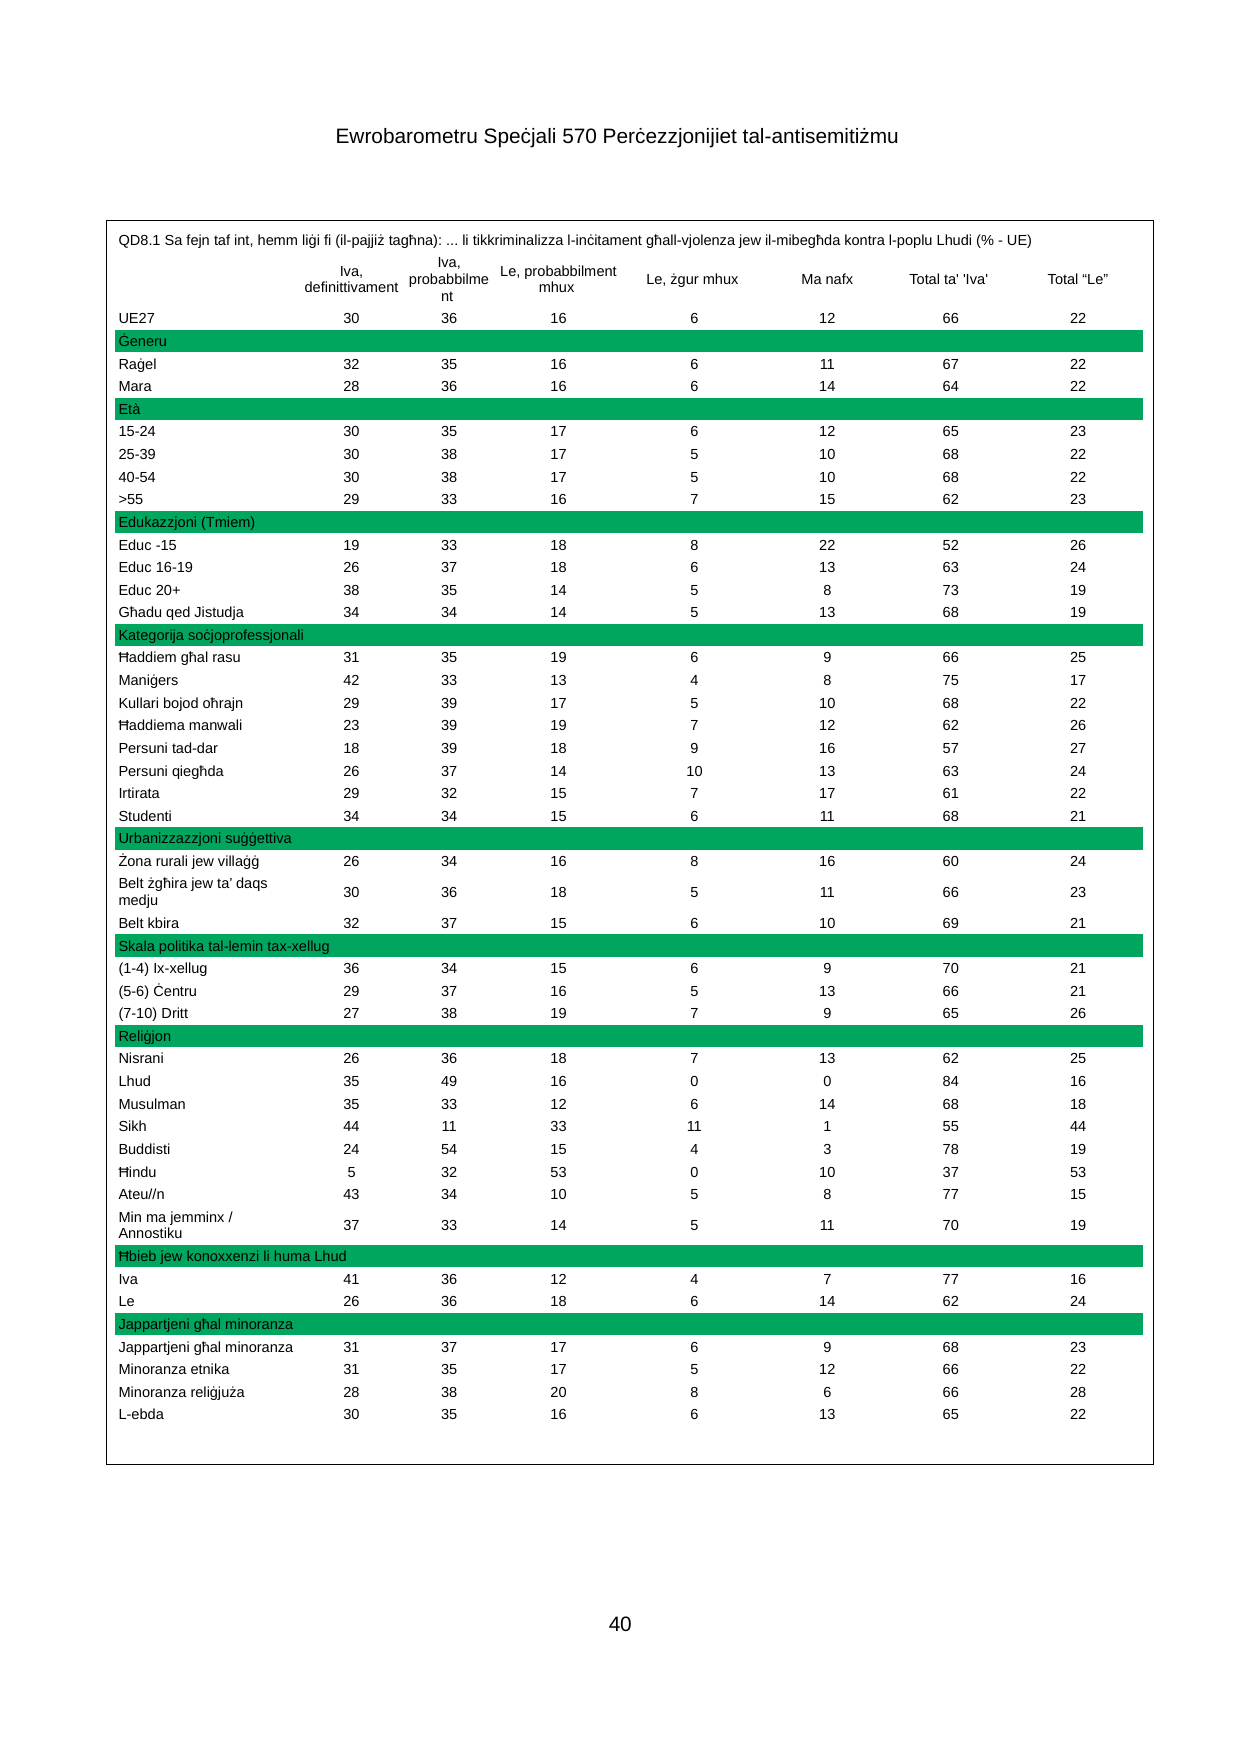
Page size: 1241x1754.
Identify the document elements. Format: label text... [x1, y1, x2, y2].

table_cell Iva, probabbilment [404, 251, 493, 307]
table_cell 22 [1012, 307, 1143, 330]
table_cell 35 [404, 579, 493, 601]
table_cell 66 [889, 980, 1012, 1002]
table_cell 77 [889, 1183, 1012, 1206]
table_cell 66 [889, 1381, 1012, 1403]
table_cell 11 [765, 353, 889, 375]
table_cell Ma nafx [765, 251, 889, 307]
table_cell 64 [889, 375, 1012, 398]
table_cell 26 [1012, 1002, 1143, 1025]
table_cell 24 [298, 1138, 404, 1160]
table_cell Ħaddiem għal rasu [115, 646, 298, 669]
table_cell 18 [1012, 1093, 1143, 1115]
table_cell 4 [623, 669, 765, 691]
table_cell 6 [623, 1335, 765, 1358]
table_cell 10 [765, 465, 889, 488]
table_cell 37 [404, 1335, 493, 1358]
table_cell 16 [765, 737, 889, 759]
table_cell Minoranza reliġjuża [115, 1381, 298, 1403]
table_cell 38 [298, 579, 404, 601]
table_cell 6 [623, 375, 765, 398]
table_cell 16 [494, 1070, 623, 1092]
table_cell Total ta' 'Iva' [889, 251, 1012, 307]
table_cell 61 [889, 782, 1012, 804]
table_cell 14 [494, 601, 623, 624]
table_cell 12 [494, 1093, 623, 1115]
table_cell Għadu qed Jistudja [115, 601, 298, 624]
table_cell 29 [298, 691, 404, 714]
table_cell 36 [404, 872, 493, 912]
table_cell 78 [889, 1138, 1012, 1160]
table_cell 9 [765, 646, 889, 669]
table_cell 22 [1012, 1358, 1143, 1381]
table_cell Mara [115, 375, 298, 398]
table_cell 1 [765, 1115, 889, 1138]
table_cell Minoranza etnika [115, 1358, 298, 1381]
table_cell 4 [623, 1138, 765, 1160]
table_cell 12 [765, 307, 889, 330]
table_cell 6 [765, 1381, 889, 1403]
table_cell 38 [404, 443, 493, 465]
table_cell 33 [404, 1206, 493, 1245]
table_cell 24 [1012, 556, 1143, 578]
table_cell 13 [765, 1403, 889, 1426]
table_cell Le, probabbilment mhux [494, 251, 623, 307]
table_cell 33 [404, 488, 493, 511]
table_cell L-ebda [115, 1403, 298, 1426]
table_cell 53 [1012, 1160, 1143, 1183]
table_cell 60 [889, 850, 1012, 872]
table_cell 22 [765, 533, 889, 556]
table_cell 36 [298, 957, 404, 979]
table_cell Raġel [115, 353, 298, 375]
table_cell 34 [404, 805, 493, 827]
table_cell 30 [298, 420, 404, 443]
table_cell 27 [1012, 737, 1143, 759]
table_cell 24 [1012, 850, 1143, 872]
table_cell Nisrani [115, 1047, 298, 1070]
table_cell 67 [889, 353, 1012, 375]
table_cell Kullari bojod oħrajn [115, 691, 298, 714]
table_cell 31 [298, 646, 404, 669]
table_cell 3 [765, 1138, 889, 1160]
table_cell 15 [494, 782, 623, 804]
table_cell 33 [494, 1115, 623, 1138]
table_cell 26 [298, 759, 404, 782]
table_cell 39 [404, 714, 493, 737]
table_cell 16 [494, 375, 623, 398]
table_cell Reliġjon [115, 1025, 1143, 1047]
table_cell 13 [765, 1047, 889, 1070]
table_cell 15 [1012, 1183, 1143, 1206]
table_cell 19 [1012, 1206, 1143, 1245]
table_cell 39 [404, 691, 493, 714]
table_cell Total “Le” [1012, 251, 1143, 307]
table_cell 25-39 [115, 443, 298, 465]
table_cell 35 [404, 353, 493, 375]
table_cell 25 [1012, 1047, 1143, 1070]
table_cell 14 [494, 1206, 623, 1245]
table_cell 14 [765, 1290, 889, 1313]
table_cell 37 [404, 912, 493, 934]
table_header QD8.1 Sa fejn taf int, hemm liġi fi (il-pajjiż tagħna): ... li tikkriminalizza l-inċitament għall-vjolenza jew il-mibegħda kontra l-poplu Lhudi (% - UE) [115, 229, 1143, 251]
table_cell 31 [298, 1335, 404, 1358]
table_cell 7 [623, 488, 765, 511]
table_cell 18 [298, 737, 404, 759]
table_cell 19 [298, 533, 404, 556]
table_cell 12 [494, 1268, 623, 1290]
table_cell 11 [765, 1206, 889, 1245]
table_cell 22 [1012, 353, 1143, 375]
table_cell Edukazzjoni (Tmiem) [115, 511, 1143, 533]
table_cell 34 [298, 601, 404, 624]
table_cell 22 [1012, 465, 1143, 488]
table_cell 54 [404, 1138, 493, 1160]
table_cell 35 [404, 1358, 493, 1381]
table_cell 36 [404, 307, 493, 330]
table_cell 11 [765, 805, 889, 827]
table_cell 24 [1012, 1290, 1143, 1313]
table_cell Educ -15 [115, 533, 298, 556]
table_cell 23 [1012, 872, 1143, 912]
table_cell 29 [298, 980, 404, 1002]
table_cell 22 [1012, 1403, 1143, 1426]
table_cell Lhud [115, 1070, 298, 1092]
table_cell >55 [115, 488, 298, 511]
table_cell 65 [889, 1002, 1012, 1025]
table_cell 21 [1012, 805, 1143, 827]
table_cell 37 [889, 1160, 1012, 1183]
table_cell 22 [1012, 782, 1143, 804]
table_cell 9 [765, 1335, 889, 1358]
table_cell Kategorija soċjoprofessjonali [115, 624, 1143, 646]
table_cell 5 [623, 1206, 765, 1245]
table_cell 26 [298, 1047, 404, 1070]
table_cell Maniġers [115, 669, 298, 691]
table_cell 18 [494, 1290, 623, 1313]
table_cell 15-24 [115, 420, 298, 443]
table_cell 14 [765, 1093, 889, 1115]
table_cell 16 [765, 850, 889, 872]
table_cell 6 [623, 1290, 765, 1313]
table_cell 17 [494, 691, 623, 714]
table_cell 15 [494, 912, 623, 934]
table_cell 5 [623, 465, 765, 488]
table_cell Le, żgur mhux [623, 251, 765, 307]
table_cell Età [115, 398, 1143, 420]
table_cell 15 [494, 1138, 623, 1160]
table_cell 21 [1012, 957, 1143, 979]
table_cell 0 [623, 1160, 765, 1183]
table_cell 8 [623, 1381, 765, 1403]
table_cell Belt kbira [115, 912, 298, 934]
table_cell 69 [889, 912, 1012, 934]
table_cell Ħaddiema manwali [115, 714, 298, 737]
table_cell 63 [889, 556, 1012, 578]
table_cell 9 [765, 957, 889, 979]
table_cell 6 [623, 420, 765, 443]
table_cell [115, 251, 298, 307]
table_cell 17 [1012, 669, 1143, 691]
table_cell 36 [404, 375, 493, 398]
table_cell 7 [765, 1268, 889, 1290]
table_cell 19 [1012, 579, 1143, 601]
table_cell 35 [404, 646, 493, 669]
table_cell 5 [623, 579, 765, 601]
table_cell 13 [765, 759, 889, 782]
table_cell 35 [404, 1403, 493, 1426]
table_cell 6 [623, 805, 765, 827]
table_cell 6 [623, 1403, 765, 1426]
table_cell 68 [889, 805, 1012, 827]
table_cell 8 [765, 1183, 889, 1206]
table_cell 38 [404, 1002, 493, 1025]
table_cell 10 [765, 443, 889, 465]
table_cell 29 [298, 488, 404, 511]
table_cell 75 [889, 669, 1012, 691]
table_cell 8 [623, 850, 765, 872]
table_cell 16 [494, 353, 623, 375]
table_cell 77 [889, 1268, 1012, 1290]
table_cell 7 [623, 714, 765, 737]
table_cell Ġeneru [115, 330, 1143, 352]
table_cell 55 [889, 1115, 1012, 1138]
table_cell UE27 [115, 307, 298, 330]
table_cell 28 [298, 375, 404, 398]
table_cell 36 [404, 1290, 493, 1313]
table_cell Iva, definittivament [298, 251, 404, 307]
table_cell Persuni qiegħda [115, 759, 298, 782]
table_cell 33 [404, 669, 493, 691]
table_cell 62 [889, 1047, 1012, 1070]
table_cell (1-4) Ix-xellug [115, 957, 298, 979]
table_cell 40-54 [115, 465, 298, 488]
table_cell 33 [404, 533, 493, 556]
table_cell Le [115, 1290, 298, 1313]
table_cell 12 [765, 714, 889, 737]
table_cell 9 [623, 737, 765, 759]
table_cell 35 [298, 1070, 404, 1092]
table_cell 23 [298, 714, 404, 737]
table_cell 68 [889, 443, 1012, 465]
table_cell 10 [765, 691, 889, 714]
table_cell 6 [623, 957, 765, 979]
table_cell 16 [494, 307, 623, 330]
table_cell 6 [623, 353, 765, 375]
table_cell 37 [298, 1206, 404, 1245]
table_cell 10 [765, 1160, 889, 1183]
table_cell 66 [889, 646, 1012, 669]
table_cell 27 [298, 1002, 404, 1025]
table_cell 70 [889, 1206, 1012, 1245]
table_cell 22 [1012, 443, 1143, 465]
table_cell 34 [404, 957, 493, 979]
table_cell 7 [623, 782, 765, 804]
table_cell 8 [765, 669, 889, 691]
table_cell 26 [298, 850, 404, 872]
table_cell 7 [623, 1002, 765, 1025]
table_cell 0 [765, 1070, 889, 1092]
table_cell 62 [889, 1290, 1012, 1313]
table_cell Belt żgħira jew ta’ daqs medju [115, 872, 298, 912]
table_cell 5 [623, 691, 765, 714]
table_cell 65 [889, 1403, 1012, 1426]
table_cell 23 [1012, 488, 1143, 511]
table_cell 17 [494, 420, 623, 443]
table_cell 12 [765, 420, 889, 443]
table_cell 19 [1012, 1138, 1143, 1160]
table_cell 7 [623, 1047, 765, 1070]
table_cell 6 [623, 646, 765, 669]
table_cell Educ 20+ [115, 579, 298, 601]
table_cell Irtirata [115, 782, 298, 804]
table_cell 35 [298, 1093, 404, 1115]
table_cell 34 [298, 805, 404, 827]
table_cell 16 [494, 980, 623, 1002]
table_cell 22 [1012, 375, 1143, 398]
table_cell 15 [765, 488, 889, 511]
table_cell 11 [623, 1115, 765, 1138]
table_cell Jappartjeni għal minoranza [115, 1335, 298, 1358]
table_cell 24 [1012, 759, 1143, 782]
table_cell 26 [298, 556, 404, 578]
table_cell 32 [404, 782, 493, 804]
table_cell 32 [298, 353, 404, 375]
table_cell 18 [494, 533, 623, 556]
table_cell 37 [404, 980, 493, 1002]
table_cell 21 [1012, 912, 1143, 934]
table_cell 17 [494, 1335, 623, 1358]
table_cell 30 [298, 443, 404, 465]
table_cell 15 [494, 805, 623, 827]
table_cell 53 [494, 1160, 623, 1183]
table_cell 23 [1012, 420, 1143, 443]
table_cell 30 [298, 307, 404, 330]
table_cell 19 [1012, 601, 1143, 624]
table_cell (5-6) Ċentru [115, 980, 298, 1002]
table_cell Musulman [115, 1093, 298, 1115]
table_cell 65 [889, 420, 1012, 443]
table_cell 16 [1012, 1070, 1143, 1092]
table_cell Educ 16-19 [115, 556, 298, 578]
table_cell Studenti [115, 805, 298, 827]
table_cell 13 [494, 669, 623, 691]
table_cell 15 [494, 957, 623, 979]
table_cell 13 [765, 980, 889, 1002]
table_cell 16 [494, 488, 623, 511]
table_cell 37 [404, 759, 493, 782]
table_cell 28 [298, 1381, 404, 1403]
table_cell 13 [765, 556, 889, 578]
table_cell 18 [494, 737, 623, 759]
table_cell 14 [765, 375, 889, 398]
table_cell 38 [404, 1381, 493, 1403]
table_cell 11 [404, 1115, 493, 1138]
table_cell 13 [765, 601, 889, 624]
table_cell 29 [298, 782, 404, 804]
table_cell Buddisti [115, 1138, 298, 1160]
table_cell Żona rurali jew villaġġ [115, 850, 298, 872]
table_cell 42 [298, 669, 404, 691]
table_cell 39 [404, 737, 493, 759]
table_cell 14 [494, 759, 623, 782]
table_cell 5 [623, 872, 765, 912]
table_cell 19 [494, 646, 623, 669]
table_cell 62 [889, 488, 1012, 511]
table_cell 10 [623, 759, 765, 782]
table_cell 34 [404, 850, 493, 872]
table_cell 30 [298, 465, 404, 488]
table_cell Skala politika tal-lemin tax-xellug [115, 934, 1143, 957]
table_cell 11 [765, 872, 889, 912]
table_cell 34 [404, 601, 493, 624]
table_cell 4 [623, 1268, 765, 1290]
table_cell 8 [765, 579, 889, 601]
table_cell 32 [298, 912, 404, 934]
table_cell Ħindu [115, 1160, 298, 1183]
table_cell 19 [494, 1002, 623, 1025]
table_cell 5 [623, 1358, 765, 1381]
table_cell 38 [404, 465, 493, 488]
table_cell 6 [623, 912, 765, 934]
table_cell 18 [494, 556, 623, 578]
table_cell 14 [494, 579, 623, 601]
table_cell 62 [889, 714, 1012, 737]
table_cell 70 [889, 957, 1012, 979]
table_cell 43 [298, 1183, 404, 1206]
table_cell 73 [889, 579, 1012, 601]
table_cell 17 [765, 782, 889, 804]
table_cell 26 [298, 1290, 404, 1313]
table_cell 18 [494, 872, 623, 912]
table_cell 68 [889, 691, 1012, 714]
table_cell 30 [298, 872, 404, 912]
table_cell 10 [765, 912, 889, 934]
table_cell 17 [494, 443, 623, 465]
table_cell 35 [404, 420, 493, 443]
table_cell Sikh [115, 1115, 298, 1138]
table_cell (7-10) Dritt [115, 1002, 298, 1025]
table_cell 68 [889, 1093, 1012, 1115]
table_cell 12 [765, 1358, 889, 1381]
table_cell 8 [623, 533, 765, 556]
table_cell Ateu//n [115, 1183, 298, 1206]
table_cell 31 [298, 1358, 404, 1381]
table_cell 17 [494, 465, 623, 488]
table_cell 5 [298, 1160, 404, 1183]
table_cell 6 [623, 307, 765, 330]
table_cell 66 [889, 307, 1012, 330]
table_cell 66 [889, 872, 1012, 912]
table_cell 17 [494, 1358, 623, 1381]
table_cell 36 [404, 1047, 493, 1070]
table_cell 16 [1012, 1268, 1143, 1290]
table_cell 63 [889, 759, 1012, 782]
table_cell 9 [765, 1002, 889, 1025]
table_cell 68 [889, 601, 1012, 624]
table_cell 28 [1012, 1381, 1143, 1403]
table_cell 49 [404, 1070, 493, 1092]
table_cell 5 [623, 601, 765, 624]
table_cell 6 [623, 556, 765, 578]
table_cell 68 [889, 465, 1012, 488]
table_cell 6 [623, 1093, 765, 1115]
table_cell Min ma jemminx / Annostiku [115, 1206, 298, 1245]
table_cell 52 [889, 533, 1012, 556]
table_cell Ħbieb jew konoxxenzi li huma Lhud [115, 1245, 1143, 1267]
table_cell 25 [1012, 646, 1143, 669]
table_cell 32 [404, 1160, 493, 1183]
table_cell Jappartjeni għal minoranza [115, 1313, 1143, 1335]
table_cell Urbanizzazzjoni suġġettiva [115, 827, 1143, 850]
table_cell 57 [889, 737, 1012, 759]
table_cell 44 [298, 1115, 404, 1138]
table_cell 18 [494, 1047, 623, 1070]
table_cell 5 [623, 980, 765, 1002]
table_cell 22 [1012, 691, 1143, 714]
table_cell 16 [494, 1403, 623, 1426]
table_cell Persuni tad-dar [115, 737, 298, 759]
table_cell 0 [623, 1070, 765, 1092]
table_cell 41 [298, 1268, 404, 1290]
table_cell 36 [404, 1268, 493, 1290]
table_cell 19 [494, 714, 623, 737]
table_cell 33 [404, 1093, 493, 1115]
table_cell 68 [889, 1335, 1012, 1358]
table_cell 44 [1012, 1115, 1143, 1138]
table_cell 21 [1012, 980, 1143, 1002]
table_cell 10 [494, 1183, 623, 1206]
table_cell 26 [1012, 714, 1143, 737]
table_cell 20 [494, 1381, 623, 1403]
table_cell 26 [1012, 533, 1143, 556]
table_cell 23 [1012, 1335, 1143, 1358]
table_cell Iva [115, 1268, 298, 1290]
table_cell 84 [889, 1070, 1012, 1092]
table_cell 5 [623, 1183, 765, 1206]
table_cell 37 [404, 556, 493, 578]
table_cell 34 [404, 1183, 493, 1206]
table_cell 66 [889, 1358, 1012, 1381]
table_cell 16 [494, 850, 623, 872]
table_cell 30 [298, 1403, 404, 1426]
table_cell 5 [623, 443, 765, 465]
